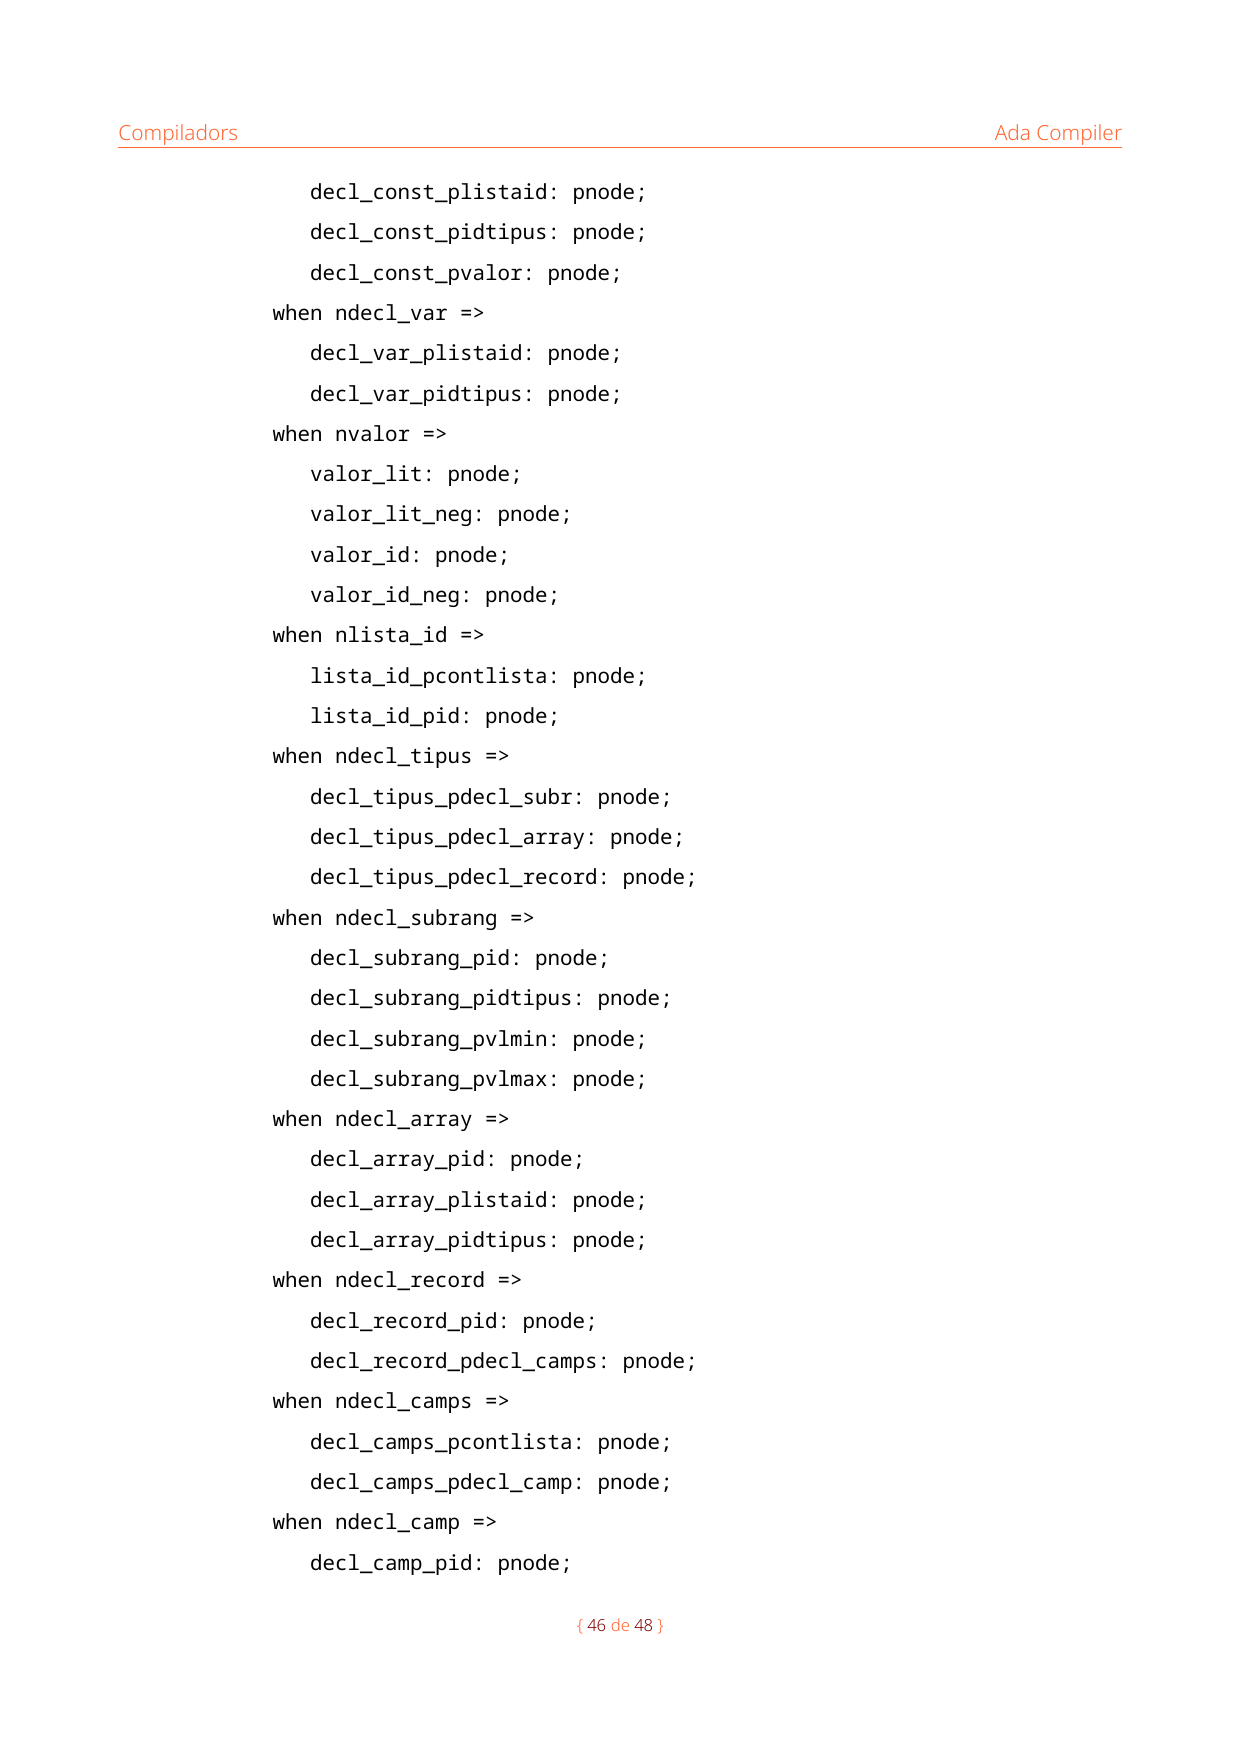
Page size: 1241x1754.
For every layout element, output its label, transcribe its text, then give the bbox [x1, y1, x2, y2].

text decl_subrang_pvlmin: pnode; [118, 1024, 1122, 1052]
text valor_id: pnode; [118, 540, 1122, 568]
text decl_array_plistaid: pnode; [118, 1185, 1122, 1213]
text when ndecl_var => [118, 298, 1122, 326]
text when ndecl_camps => [118, 1386, 1122, 1415]
text decl_array_pidtipus: pnode; [118, 1225, 1122, 1254]
text when ndecl_tipus => [118, 741, 1122, 770]
text decl_subrang_pid: pnode; [118, 943, 1122, 971]
text valor_lit: pnode; [118, 459, 1122, 488]
text when ndecl_record => [118, 1266, 1122, 1294]
text decl_subrang_pvlmax: pnode; [118, 1064, 1122, 1092]
text decl_var_pidtipus: pnode; [118, 379, 1122, 407]
text decl_record_pdecl_camps: pnode; [118, 1346, 1122, 1374]
text decl_subrang_pidtipus: pnode; [118, 983, 1122, 1012]
text when ndecl_camp => [118, 1507, 1122, 1536]
text valor_lit_neg: pnode; [118, 499, 1122, 528]
text decl_tipus_pdecl_record: pnode; [118, 862, 1122, 891]
text when nlista_id => [118, 621, 1122, 649]
text decl_record_pid: pnode; [118, 1306, 1122, 1334]
text decl_const_pidtipus: pnode; [118, 217, 1122, 246]
text when ndecl_subrang => [118, 903, 1122, 931]
text decl_array_pid: pnode; [118, 1144, 1122, 1173]
text decl_tipus_pdecl_subr: pnode; [118, 782, 1122, 810]
text decl_const_pvalor: pnode; [118, 258, 1122, 286]
text when nvalor => [118, 419, 1122, 447]
text decl_camps_pdecl_camp: pnode; [118, 1467, 1122, 1496]
text when ndecl_array => [118, 1104, 1122, 1133]
text decl_const_plistaid: pnode; [118, 177, 1122, 206]
text decl_camps_pcontlista: pnode; [118, 1427, 1122, 1455]
text valor_id_neg: pnode; [118, 580, 1122, 609]
text lista_id_pid: pnode; [118, 701, 1122, 729]
text decl_camp_pid: pnode; [118, 1548, 1122, 1576]
text decl_var_plistaid: pnode; [118, 338, 1122, 367]
text lista_id_pcontlista: pnode; [118, 661, 1122, 689]
text decl_tipus_pdecl_array: pnode; [118, 822, 1122, 851]
